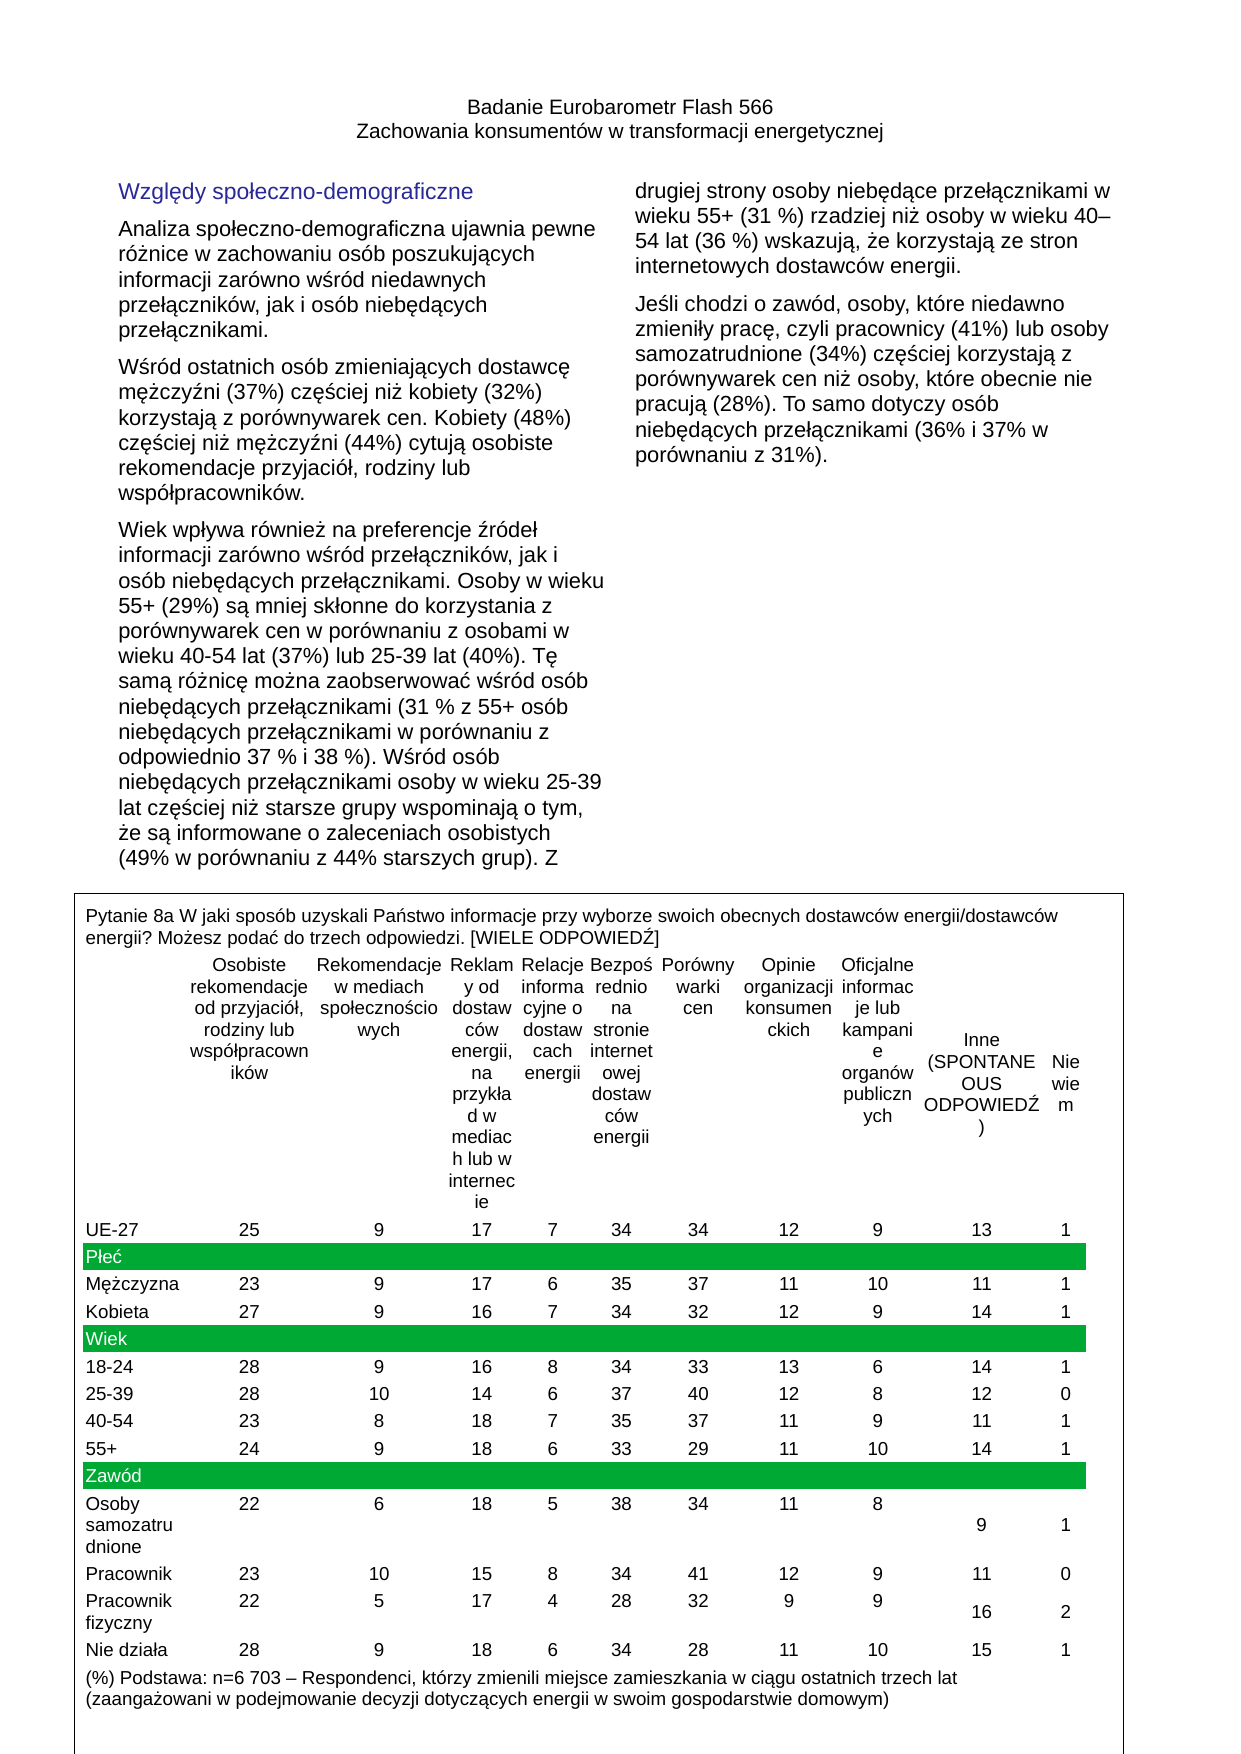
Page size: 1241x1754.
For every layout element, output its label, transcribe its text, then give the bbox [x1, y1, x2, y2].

table_cell 1 [1045, 1353, 1086, 1380]
table_cell 38 [587, 1490, 656, 1560]
table_cell 1 [1045, 1298, 1086, 1325]
table_cell 14 [918, 1353, 1045, 1380]
table_cell 34 [587, 1560, 656, 1587]
table_cell 28 [186, 1380, 312, 1407]
table_cell 12 [918, 1380, 1045, 1407]
table_cell 41 [656, 1560, 740, 1587]
table_cell 32 [656, 1588, 740, 1636]
table_cell Pracownik [83, 1560, 186, 1587]
table_cell Płeć [83, 1243, 1086, 1270]
table_cell 1 [1045, 1216, 1086, 1243]
table_cell 37 [587, 1380, 656, 1407]
table_cell 28 [186, 1353, 312, 1380]
table_cell Pracownik fizyczny [83, 1588, 186, 1636]
table_cell 34 [587, 1353, 656, 1380]
table_cell Inne (SPONTANEOUS ODPOWIEDŹ) [918, 951, 1045, 1216]
table_cell 34 [587, 1636, 656, 1664]
table_cell 12 [740, 1298, 837, 1325]
table_cell 10 [837, 1636, 918, 1664]
text [75, 894, 1123, 1754]
text Wśród ostatnich osób zmieniających dostawcę mężczyźni (37%) częściej niż kobiety (32%) korzystają z porównywarek cen. Kobiety (48%) częściej niż mężczyźni (44%) cytują osobiste rekomendacje przyjaciół, rodziny lub współpracowników. [118, 354, 605, 505]
table_cell 13 [740, 1353, 837, 1380]
table_cell 9 [740, 1588, 837, 1636]
table_cell 35 [587, 1270, 656, 1298]
table_cell (%) Podstawa: n=6 703 – Respondenci, którzy zmienili miejsce zamieszkania w ciągu ostatnich trzech lat (zaangażowani w podejmowanie decyzji dotyczących energii w swoim gospodarstwie domowym) [83, 1664, 1086, 1713]
table_cell 8 [313, 1407, 445, 1435]
table_cell 0 [1045, 1380, 1086, 1407]
table_cell Zawód [83, 1462, 1086, 1489]
table_cell 12 [740, 1380, 837, 1407]
table_cell 1 [1045, 1490, 1086, 1560]
table_cell 6 [837, 1353, 918, 1380]
table_cell 11 [740, 1435, 837, 1462]
table_cell 1 [1045, 1407, 1086, 1435]
table_cell 22 [186, 1490, 312, 1560]
table_cell 18 [445, 1490, 518, 1560]
table_cell 9 [313, 1270, 445, 1298]
table_cell 28 [587, 1588, 656, 1636]
table_cell Oficjalne informacje lub kampanie organów publicznych [837, 951, 918, 1216]
table_cell 6 [518, 1270, 587, 1298]
table_cell 17 [445, 1270, 518, 1298]
table_cell 40 [656, 1380, 740, 1407]
table_cell 16 [445, 1298, 518, 1325]
table_cell 0 [1045, 1560, 1086, 1587]
table_cell 9 [837, 1298, 918, 1325]
table_cell 35 [587, 1407, 656, 1435]
table_cell 28 [186, 1636, 312, 1664]
table_cell 34 [656, 1216, 740, 1243]
table_cell 11 [740, 1490, 837, 1560]
table_cell 17 [445, 1588, 518, 1636]
table_cell 11 [740, 1270, 837, 1298]
table_cell Bezpośrednio na stronie internetowej dostawców energii [587, 951, 656, 1216]
table_cell 2 [1045, 1588, 1086, 1636]
table_cell 7 [518, 1298, 587, 1325]
text Względy społeczno-demograficzne [118, 178, 605, 204]
table_cell 25-39 [83, 1380, 186, 1407]
table_cell 16 [918, 1588, 1045, 1636]
table_cell Mężczyzna [83, 1270, 186, 1298]
table_cell 9 [837, 1407, 918, 1435]
table_cell 18 [445, 1435, 518, 1462]
table_cell 5 [518, 1490, 587, 1560]
table_cell 10 [313, 1380, 445, 1407]
table_cell 1 [1045, 1435, 1086, 1462]
table_cell 22 [186, 1588, 312, 1636]
table_cell 29 [656, 1435, 740, 1462]
table_cell 14 [918, 1435, 1045, 1462]
table_cell 32 [656, 1298, 740, 1325]
table_cell 18 [445, 1407, 518, 1435]
table_cell Osobiste rekomendacje od przyjaciół, rodziny lub współpracowników [186, 951, 312, 1216]
table_cell 1 [1045, 1270, 1086, 1298]
text Jeśli chodzi o zawód, osoby, które niedawno zmieniły pracę, czyli pracownicy (41%) lub osoby samozatrudnione (34%) częściej korzystają z porównywarek cen niż osoby, które obecnie nie pracują (28%). To samo dotyczy osób niebędących przełącznikami (36% i 37% w porównaniu z 31%). [635, 291, 1122, 467]
table_cell UE-27 [83, 1216, 186, 1243]
table_cell 9 [313, 1298, 445, 1325]
text drugiej strony osoby niebędące przełącznikami w wieku 55+ (31 %) rzadziej niż osoby w wieku 40–54 lat (36 %) wskazują, że korzystają ze stron internetowych dostawców energii. [635, 178, 1122, 279]
table_cell 24 [186, 1435, 312, 1462]
table_cell 11 [740, 1407, 837, 1435]
table_cell 23 [186, 1560, 312, 1587]
table_cell 33 [587, 1435, 656, 1462]
table_cell 18 [445, 1636, 518, 1664]
table_cell 11 [918, 1560, 1045, 1587]
table_cell Opinie organizacji konsumenckich [740, 951, 837, 1216]
table_cell 37 [656, 1270, 740, 1298]
table_cell Wiek [83, 1325, 1086, 1352]
table_cell 1 [1045, 1636, 1086, 1664]
table_cell 11 [918, 1407, 1045, 1435]
table_cell 28 [656, 1636, 740, 1664]
table_cell 12 [740, 1560, 837, 1587]
table_cell Rekomendacje w mediach społecznościowych [313, 951, 445, 1216]
table_cell 8 [518, 1353, 587, 1380]
table_cell 34 [587, 1216, 656, 1243]
table_cell Nie wiem [1045, 951, 1086, 1216]
table_cell 17 [445, 1216, 518, 1243]
table_cell 14 [445, 1380, 518, 1407]
table_cell 33 [656, 1353, 740, 1380]
table_cell 6 [518, 1380, 587, 1407]
table_cell 9 [313, 1435, 445, 1462]
table_cell 18-24 [83, 1353, 186, 1380]
table_header Pytanie 8a W jaki sposób uzyskali Państwo informacje przy wyborze swoich obecnych dostawców energii/dostawców energii? Możesz podać do trzech odpowiedzi. [WIELE ODPOWIEDŹ] [83, 902, 1086, 951]
table_cell 23 [186, 1407, 312, 1435]
table_cell 4 [518, 1588, 587, 1636]
table_cell 9 [313, 1216, 445, 1243]
table_cell 34 [656, 1490, 740, 1560]
table_cell 9 [837, 1216, 918, 1243]
table_cell 7 [518, 1216, 587, 1243]
table_cell 8 [518, 1560, 587, 1587]
table_cell 15 [918, 1636, 1045, 1664]
table_cell 8 [837, 1490, 918, 1560]
table_cell 9 [313, 1353, 445, 1380]
table_cell 16 [445, 1353, 518, 1380]
table_cell 10 [837, 1270, 918, 1298]
table_cell 11 [918, 1270, 1045, 1298]
table_cell 25 [186, 1216, 312, 1243]
table_cell Kobieta [83, 1298, 186, 1325]
table_cell 9 [837, 1560, 918, 1587]
table_cell 14 [918, 1298, 1045, 1325]
table_cell Nie działa [83, 1636, 186, 1664]
table_cell [83, 951, 186, 1216]
table_cell 6 [518, 1636, 587, 1664]
table_cell 10 [837, 1435, 918, 1462]
table_cell 8 [837, 1380, 918, 1407]
table_cell 6 [313, 1490, 445, 1560]
table_cell Reklamy od dostawców energii, na przykład w mediach lub w internecie [445, 951, 518, 1216]
table_cell 34 [587, 1298, 656, 1325]
table_cell 5 [313, 1588, 445, 1636]
table_cell 9 [918, 1490, 1045, 1560]
table_cell 9 [837, 1588, 918, 1636]
table_cell 11 [740, 1636, 837, 1664]
table_cell Osoby samozatrudnione [83, 1490, 186, 1560]
text Analiza społeczno-demograficzna ujawnia pewne różnice w zachowaniu osób poszukujących informacji zarówno wśród niedawnych przełączników, jak i osób niebędących przełącznikami. [118, 216, 605, 342]
table_cell 40-54 [83, 1407, 186, 1435]
table_cell 6 [518, 1435, 587, 1462]
text Wiek wpływa również na preferencje źródeł informacji zarówno wśród przełączników, jak i osób niebędących przełącznikami. Osoby w wieku 55+ (29%) są mniej skłonne do korzystania z porównywarek cen w porównaniu z osobami w wieku 40-54 lat (37%) lub 25-39 lat (40%). Tę samą różnicę można zaobserwować wśród osób niebędących przełącznikami (31 % z 55+ osób niebędących przełącznikami w porównaniu z odpowiednio 37 % i 38 %). Wśród osób niebędących przełącznikami osoby w wieku 25-39 lat częściej niż starsze grupy wspominają o tym, że są informowane o zaleceniach osobistych (49% w porównaniu z 44% starszych grup). Z [118, 517, 605, 870]
table_cell 27 [186, 1298, 312, 1325]
table_cell Porównywarki cen [656, 951, 740, 1216]
table_cell 13 [918, 1216, 1045, 1243]
table_cell 55+ [83, 1435, 186, 1462]
table_cell 12 [740, 1216, 837, 1243]
table_cell 7 [518, 1407, 587, 1435]
table_cell Relacje informacyjne o dostawcach energii [518, 951, 587, 1216]
table_cell 37 [656, 1407, 740, 1435]
table_cell 15 [445, 1560, 518, 1587]
table_cell 23 [186, 1270, 312, 1298]
table_cell 10 [313, 1560, 445, 1587]
table_cell 9 [313, 1636, 445, 1664]
